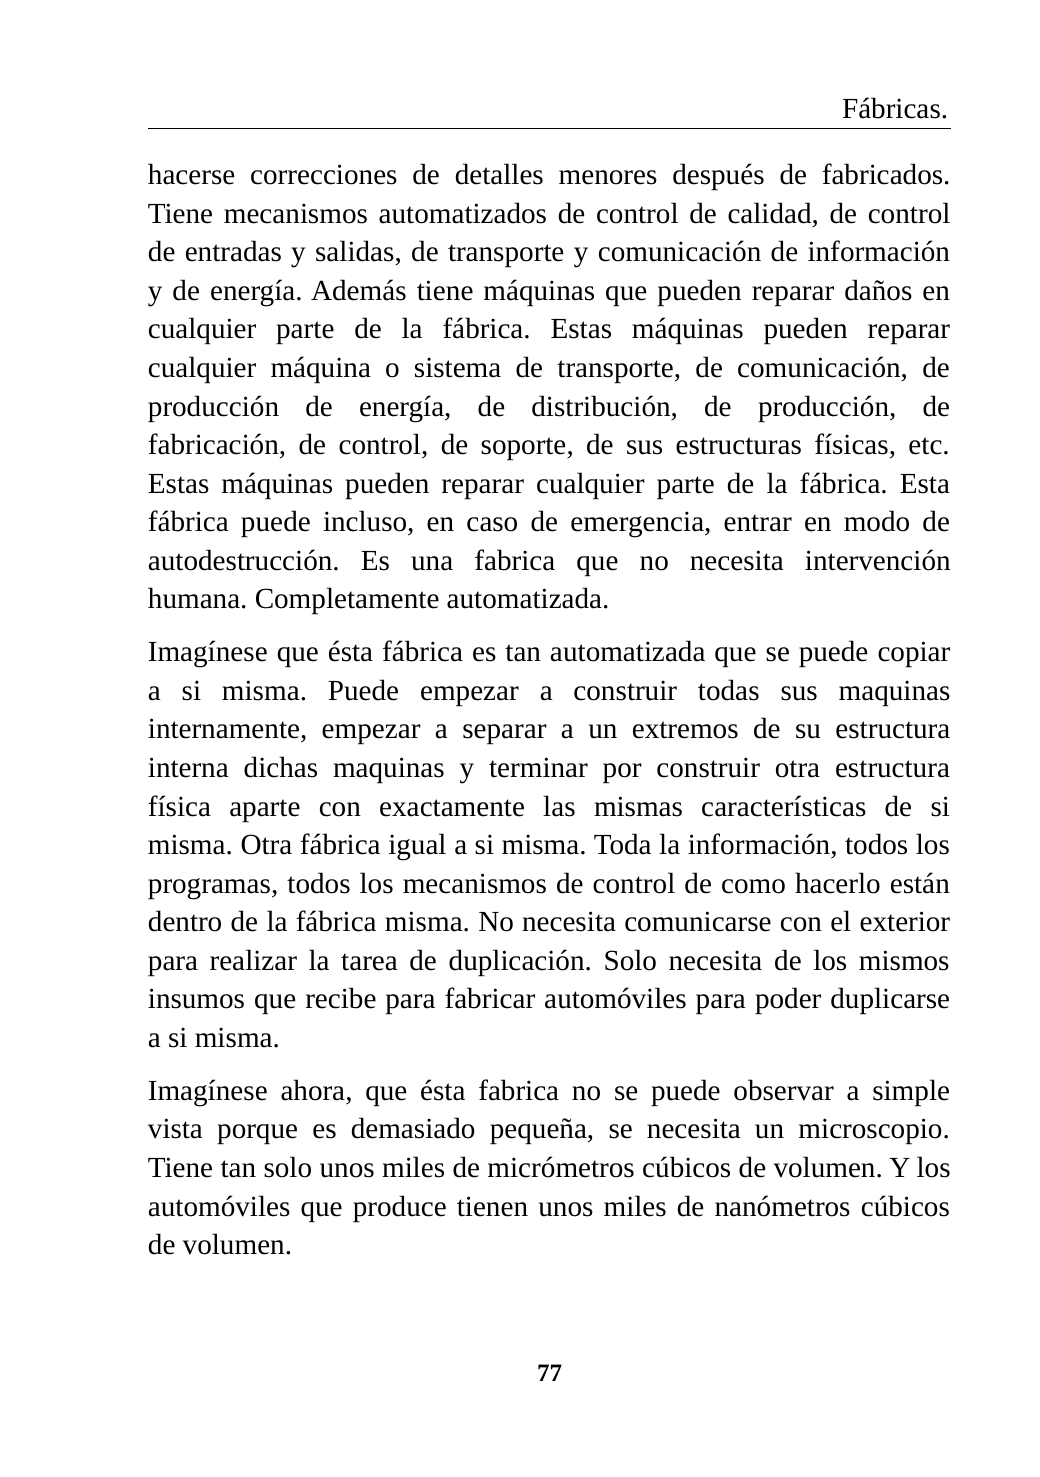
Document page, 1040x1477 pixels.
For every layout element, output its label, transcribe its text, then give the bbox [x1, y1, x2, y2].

text hacerse correcciones de detalles menores después de fabricados. Tiene mecanismos automatizados de control de calidad, de control de entradas y salidas, de transporte y comunicación de información y de energía. Además tiene máquinas que pueden reparar daños en cualquier parte de la fábrica. Estas máquinas pueden reparar cualquier máquina o sistema de transporte, de comunicación, de producción de energía, de distribución, de producción, de fabricación, de control, de soporte, de sus estructuras físicas, etc. Estas máquinas pueden reparar cualquier parte de la fábrica. Esta fábrica puede incluso, en caso de emergencia, entrar en modo de autodestrucción. Es una fabrica que no necesita intervención humana. Completamente automatizada. [148, 157, 951, 615]
text Imagínese que ésta fábrica es tan automatizada que se puede copiar a si misma. Puede empezar a construir todas sus maquinas internamente, empezar a separar a un extremos de su estructura interna dichas maquinas y terminar por construir otra estructura física aparte con exactamente las mismas características de si misma. Otra fábrica igual a si misma. Toda la información, todos los programas, todos los mecanismos de control de como hacerlo están dentro de la fábrica misma. No necesita comunicarse con el exterior para realizar la tarea de duplicación. Solo necesita de los mismos insumos que recibe para fabricar automóviles para poder duplicarse a si misma. [148, 634, 951, 1053]
text Imagínese ahora, que ésta fabrica no se puede observar a simple vista porque es demasiado pequeña, se necesita un microscopio. Tiene tan solo unos miles de micrómetros cúbicos de volumen. Y los automóviles que produce tienen unos miles de nanómetros cúbicos de volumen. [148, 1073, 951, 1261]
